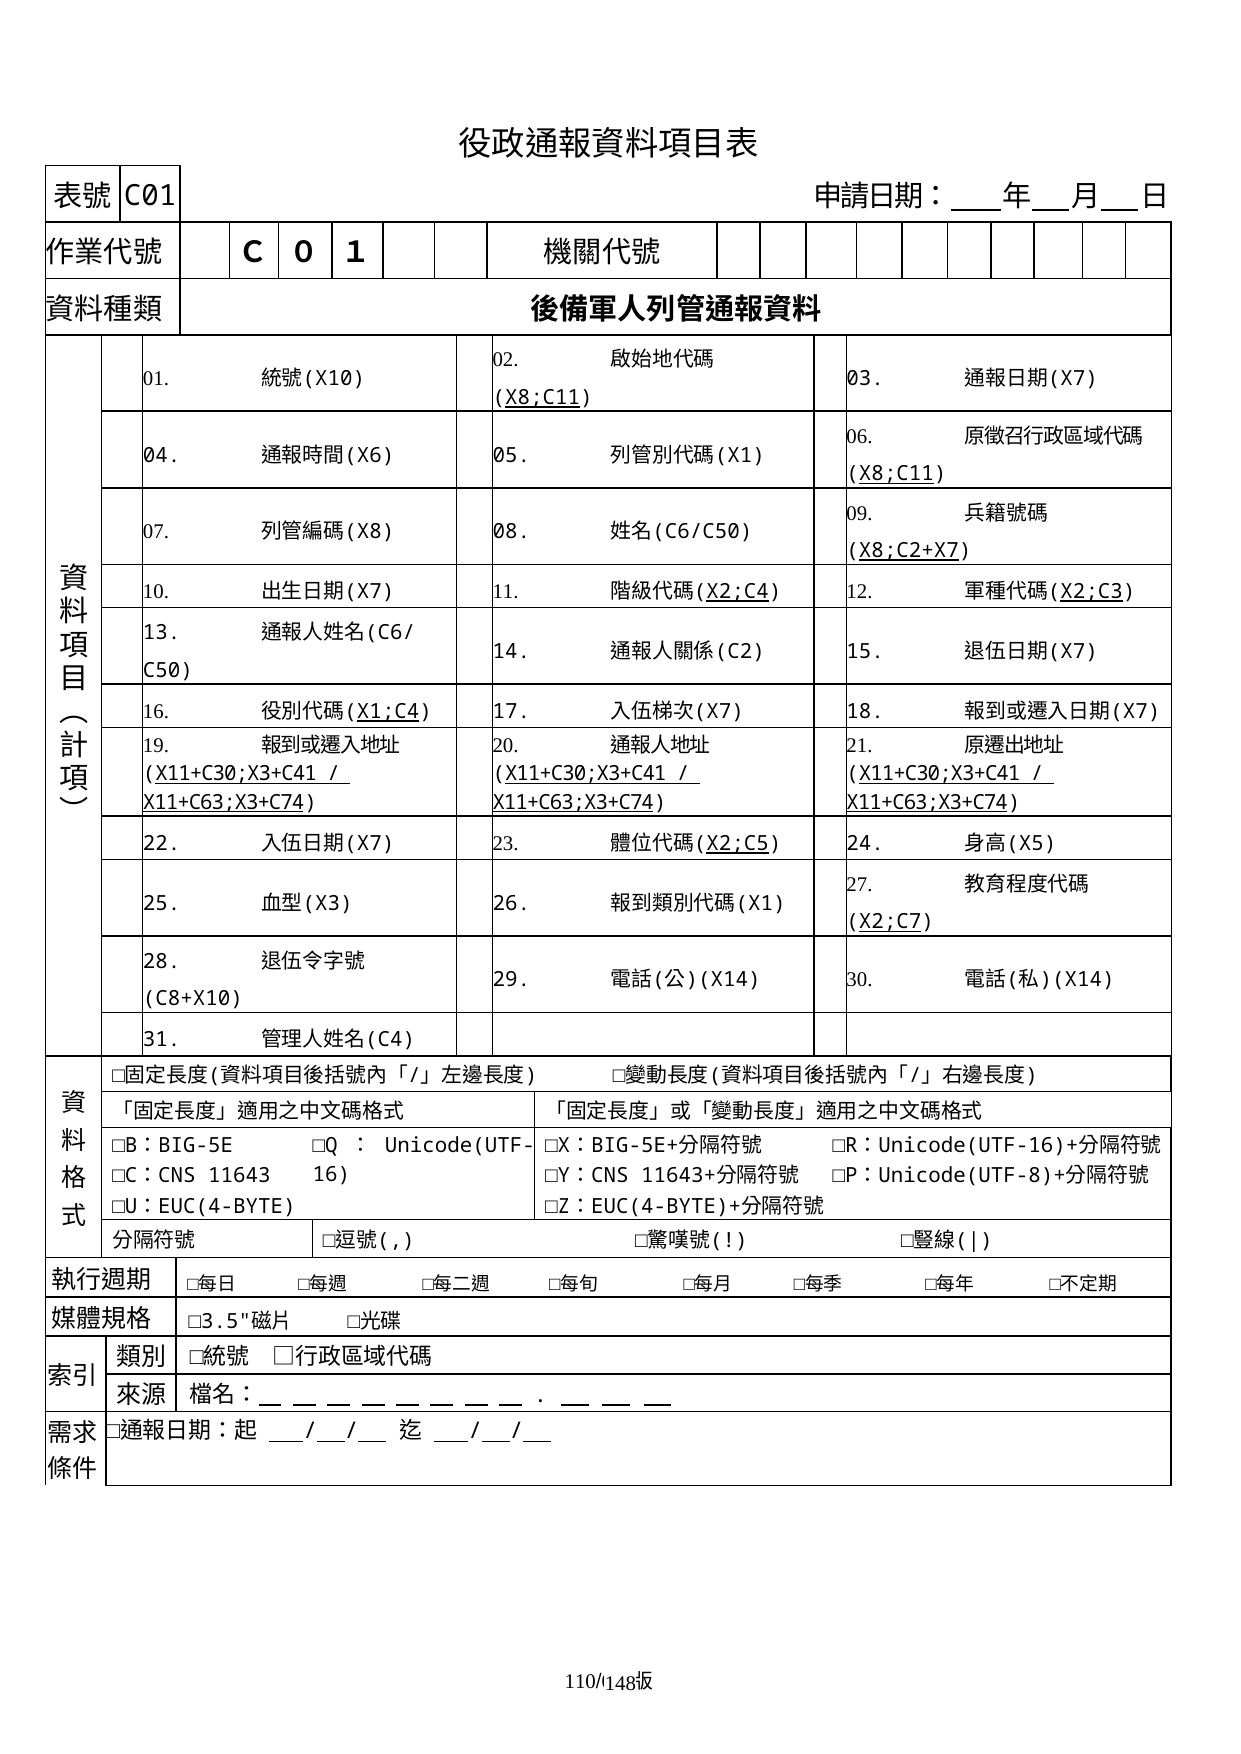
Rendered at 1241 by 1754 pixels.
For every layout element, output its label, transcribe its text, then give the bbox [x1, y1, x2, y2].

table_cell 資料格式 [46, 1057, 101, 1257]
table_header 役政通報資料項目表 [45, 117, 1171, 165]
table_cell [102, 860, 142, 935]
table_cell [807, 223, 856, 277]
table_cell 教育程度代碼(X2;C7) [847, 860, 1171, 935]
table_cell 兵籍號碼(X8;C2+X7) [847, 489, 1171, 563]
table_cell □每週 [298, 1258, 422, 1296]
table_cell [903, 223, 947, 277]
table_cell [102, 565, 142, 607]
table_cell [815, 1013, 846, 1055]
table_cell 姓名(C6/C50) [493, 489, 813, 563]
table_cell 後備軍人列管通報資料 [181, 279, 1170, 334]
table_cell 「固定長度」適用之中文碼格式 [102, 1092, 534, 1127]
table_cell □每日 [177, 1258, 298, 1296]
table_cell [457, 685, 492, 727]
table_cell 身高(X5) [847, 817, 1171, 858]
table_cell [457, 412, 492, 487]
table_cell □每旬 [549, 1258, 671, 1296]
table_cell [847, 1013, 1171, 1055]
table_cell [102, 937, 142, 1012]
table_cell 電話(私)(X14) [847, 937, 1171, 1012]
table_cell 役別代碼(X1;C4) [143, 685, 456, 727]
table_cell [815, 412, 846, 487]
table_cell □3.5"磁片 [177, 1298, 347, 1335]
table_cell □每二週 [423, 1258, 549, 1296]
table_cell [815, 608, 846, 683]
table_cell 退伍令字號(C8+X10) [143, 937, 456, 1012]
table_cell [457, 489, 492, 563]
table_cell □不定期 [1049, 1258, 1170, 1296]
table_cell □每季 [794, 1258, 925, 1296]
table_cell [815, 728, 846, 815]
table_cell Ｃ [230, 223, 278, 277]
table_cell [457, 336, 492, 410]
table_cell 啟始地代碼(X8;C11) [493, 336, 813, 410]
table_cell [948, 223, 990, 277]
table_cell 報到或遷入日期(X7) [847, 685, 1171, 727]
table_cell [815, 685, 846, 727]
table_cell [102, 608, 142, 683]
table_cell □光碟 [347, 1298, 712, 1335]
table_cell 通報人關係(C2) [493, 608, 813, 683]
table_cell 統號(X10) [143, 336, 456, 410]
table_cell 階級代碼(X2;C4) [493, 565, 813, 607]
table_cell [457, 860, 492, 935]
table_cell [713, 1298, 1043, 1335]
table_cell [815, 817, 846, 858]
table_cell 軍種代碼(X2;C3) [847, 565, 1171, 607]
table_cell 需求條件 [46, 1412, 105, 1485]
table_cell ０ [279, 223, 331, 277]
table_cell 機關代號 [488, 223, 716, 277]
table_cell 血型(X3) [143, 860, 456, 935]
table_cell 「固定長度」或「變動長度」適用之中文碼格式 [535, 1092, 1171, 1127]
table_cell [102, 336, 142, 410]
table_cell [857, 223, 901, 277]
table_cell [457, 937, 492, 1012]
table_cell □Q：Unicode(UTF-16) [312, 1128, 534, 1219]
table_cell [815, 489, 846, 563]
table_cell 資料項目︵計 項︶ [46, 336, 101, 1055]
table_cell [1126, 223, 1170, 277]
table_cell □統號 □行政區域代碼 [177, 1337, 1170, 1373]
table_cell 檔名： . [177, 1375, 1170, 1411]
table_cell 列管編碼(X8) [143, 489, 456, 563]
table_cell [457, 817, 492, 858]
table_cell 分隔符號 [102, 1220, 312, 1257]
table_cell [457, 565, 492, 607]
table_cell [457, 728, 492, 815]
table_cell 體位代碼(X2;C5) [493, 817, 813, 858]
table_cell [493, 1013, 813, 1055]
table_cell 通報人姓名(C6/C50) [143, 608, 456, 683]
table_cell 原徵召行政區域代碼(X8;C11) [847, 412, 1171, 487]
table_cell [815, 336, 846, 410]
table_cell 出生日期(X7) [143, 565, 456, 607]
table_cell 管理人姓名(C4) [143, 1013, 456, 1055]
table_cell １ [333, 223, 382, 277]
table_cell 索引 [46, 1337, 105, 1411]
table_cell [718, 223, 759, 277]
table_cell 報到或遷入地址(X11+C30;X3+C41 / X11+C63;X3+C74) [143, 728, 456, 815]
table_cell 入伍日期(X7) [143, 817, 456, 858]
table_cell □每月 [671, 1258, 794, 1296]
table_cell □固定長度(資料項目後括號內「/」左邊長度) [102, 1057, 602, 1091]
table_cell [384, 223, 434, 277]
table_cell [102, 817, 142, 858]
table_cell [1043, 1298, 1170, 1335]
table_cell 通報時間(X6) [143, 412, 456, 487]
table_cell □X：BIG-5E+分隔符號 □Y：CNS 11643+分隔符號 □Z：EUC(4-BYTE)+分隔符號 [535, 1128, 832, 1219]
table_cell □R：Unicode(UTF-16)+分隔符號 □P：Unicode(UTF-8)+分隔符號 [832, 1128, 1170, 1219]
table_cell [102, 1013, 142, 1055]
table_cell □逗號(,) [313, 1220, 624, 1257]
table_cell □豎線(|) [890, 1220, 1170, 1257]
table_cell [457, 1013, 492, 1055]
table_cell 列管別代碼(X1) [493, 412, 813, 487]
table_cell □驚嘆號(!) [624, 1220, 890, 1257]
table_cell 資料種類 [46, 279, 179, 334]
table_cell 報到類別代碼(X1) [493, 860, 813, 935]
table_cell 來源 [107, 1375, 175, 1411]
table_cell [1083, 223, 1125, 277]
table_cell [102, 685, 142, 727]
table_cell [631, 1412, 1170, 1485]
table_cell C01 [121, 166, 179, 221]
table_cell [181, 223, 229, 277]
table_cell 執行週期 [46, 1258, 175, 1296]
table_cell [815, 565, 846, 607]
table_cell 退伍日期(X7) [847, 608, 1171, 683]
table_cell [102, 489, 142, 563]
table_cell □變動長度(資料項目後括號內「/」右邊長度) [602, 1057, 1170, 1091]
table_cell 類別 [107, 1337, 175, 1373]
table_cell 表號 [46, 166, 119, 221]
table_cell 作業代號 [46, 223, 179, 277]
table_cell [102, 728, 142, 815]
table_cell □每年 [925, 1258, 1049, 1296]
table_cell 原遷出地址(X11+C30;X3+C41 / X11+C63;X3+C74) [847, 728, 1171, 815]
table_cell [992, 223, 1033, 277]
table_cell [815, 937, 846, 1012]
table_cell 通報日期(X7) [847, 336, 1171, 410]
table_cell [761, 223, 805, 277]
table_cell 入伍梯次(X7) [493, 685, 813, 727]
table_cell 媒體規格 [46, 1298, 175, 1335]
table_cell 申請日期： 年 月 日 [181, 165, 1171, 221]
table_cell [1035, 223, 1082, 277]
table_cell □B：BIG-5E □C：CNS 11643 □U：EUC(4-BYTE) [102, 1128, 312, 1219]
table_cell 通報人地址(X11+C30;X3+C41 / X11+C63;X3+C74) [493, 728, 813, 815]
table_cell □通報日期：起 / / 迄 / / [107, 1412, 631, 1485]
table_cell [435, 223, 486, 277]
table_cell [102, 412, 142, 487]
table_cell [457, 608, 492, 683]
table_cell 電話(公)(X14) [493, 937, 813, 1012]
table_cell [815, 860, 846, 935]
